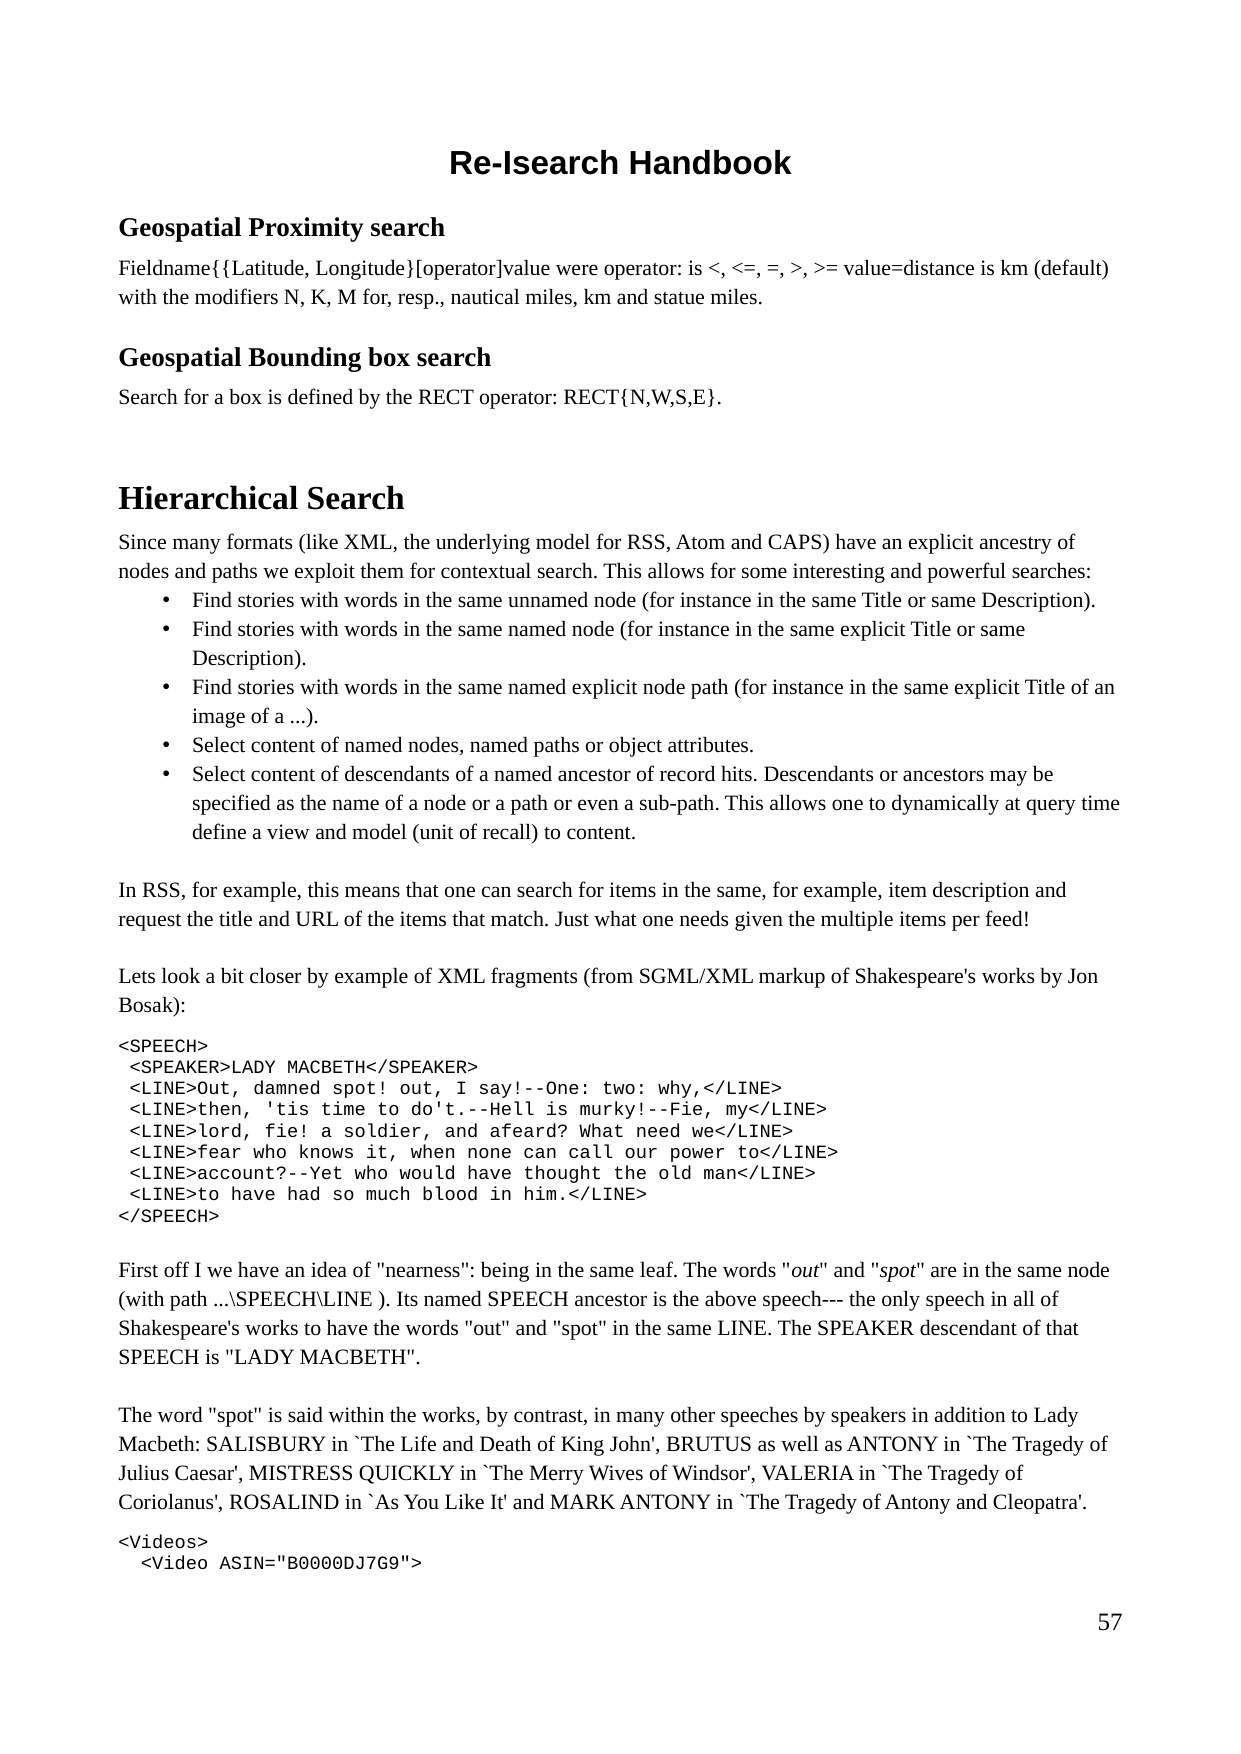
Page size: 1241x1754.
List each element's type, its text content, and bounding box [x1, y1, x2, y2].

text <LINE>to have had so much blood in him.</LINE> [118, 1185, 1122, 1206]
text <Video ASIN="B0000DJ7G9"> [118, 1554, 1122, 1575]
text <LINE>account?--Yet who would have thought the old man</LINE> [118, 1164, 1122, 1185]
list Find stories with words in the same named explicit node path (for instance in the same explicit Title of an image of a ...). [162, 674, 1122, 728]
text <LINE>lord, fie! a soldier, and afeard? What need we</LINE> [118, 1121, 1122, 1143]
text Search for a box is defined by the RECT operator: RECT{N,W,S,E}. [118, 384, 1122, 409]
text <LINE>Out, damned spot! out, I say!--One: two: why,</LINE> [118, 1079, 1122, 1100]
text First off I we have an idea of "nearness": being in the same leaf. The words "out" and "spot" are in the same node (with path ...\SPEECH\LINE ). Its named SPEECH ancestor is the above speech--- the only speech in all of Shakespeare's works to have the words "out" and "spot" in the same LINE. The SPEAKER descendant of that SPEECH is "LADY MACBETH". [118, 1257, 1122, 1369]
text </SPEECH> [118, 1206, 1122, 1228]
subtitle Geospatial Bounding box search [118, 341, 1122, 372]
text <SPEECH> [118, 1036, 1122, 1058]
text Lets look a bit closer by example of XML fragments (from SGML/XML markup of Shakespeare's works by Jon Bosak): [118, 934, 1122, 1018]
list Find stories with words in the same named node (for instance in the same explicit Title or same Description). [162, 616, 1122, 670]
subtitle Geospatial Proximity search [118, 212, 1122, 243]
subtitle Hierarchical Search [118, 478, 1122, 517]
text Since many formats (like XML, the underlying model for RSS, Atom and CAPS) have an explicit ancestry of nodes and paths we exploit them for contextual search. This allows for some interesting and powerful searches: [118, 529, 1122, 583]
text <SPEAKER>LADY MACBETH</SPEAKER> [118, 1058, 1122, 1079]
text <LINE>fear who knows it, when none can call our power to</LINE> [118, 1143, 1122, 1164]
text The word "spot" is said within the works, by contrast, in many other speeches by speakers in addition to Lady Macbeth: SALISBURY in `The Life and Death of King John', BRUTUS as well as ANTONY in `The Tragedy of Julius Caesar', MISTRESS QUICKLY in `The Merry Wives of Windsor', VALERIA in `The Tragedy of Coriolanus', ROSALIND in `As You Like It' and MARK ANTONY in `The Tragedy of Antony and Cleopatra'. [118, 1402, 1122, 1514]
text <LINE>then, 'tis time to do't.--Hell is murky!--Fie, my</LINE> [118, 1100, 1122, 1121]
list Find stories with words in the same unnamed node (for instance in the same Title or same Description). [162, 587, 1122, 612]
list Select content of named nodes, named paths or object attributes. [162, 732, 1122, 757]
text <Videos> [118, 1533, 1122, 1554]
list Select content of descendants of a named ancestor of record hits. Descendants or ancestors may be specified as the name of a node or a path or even a sub-path. This allows one to dynamically at query time define a view and model (unit of recall) to content. [162, 761, 1122, 844]
text Fieldname{{Latitude, Longitude}[operator]value were operator: is <, <=, =, >, >= value=distance is km (default) with the modifiers N, K, M for, resp., nautical miles, km and statue miles. [118, 255, 1122, 309]
text In RSS, for example, this means that one can search for items in the same, for example, item description and request the title and URL of the items that match. Just what one needs given the multiple items per feed! [118, 877, 1122, 931]
